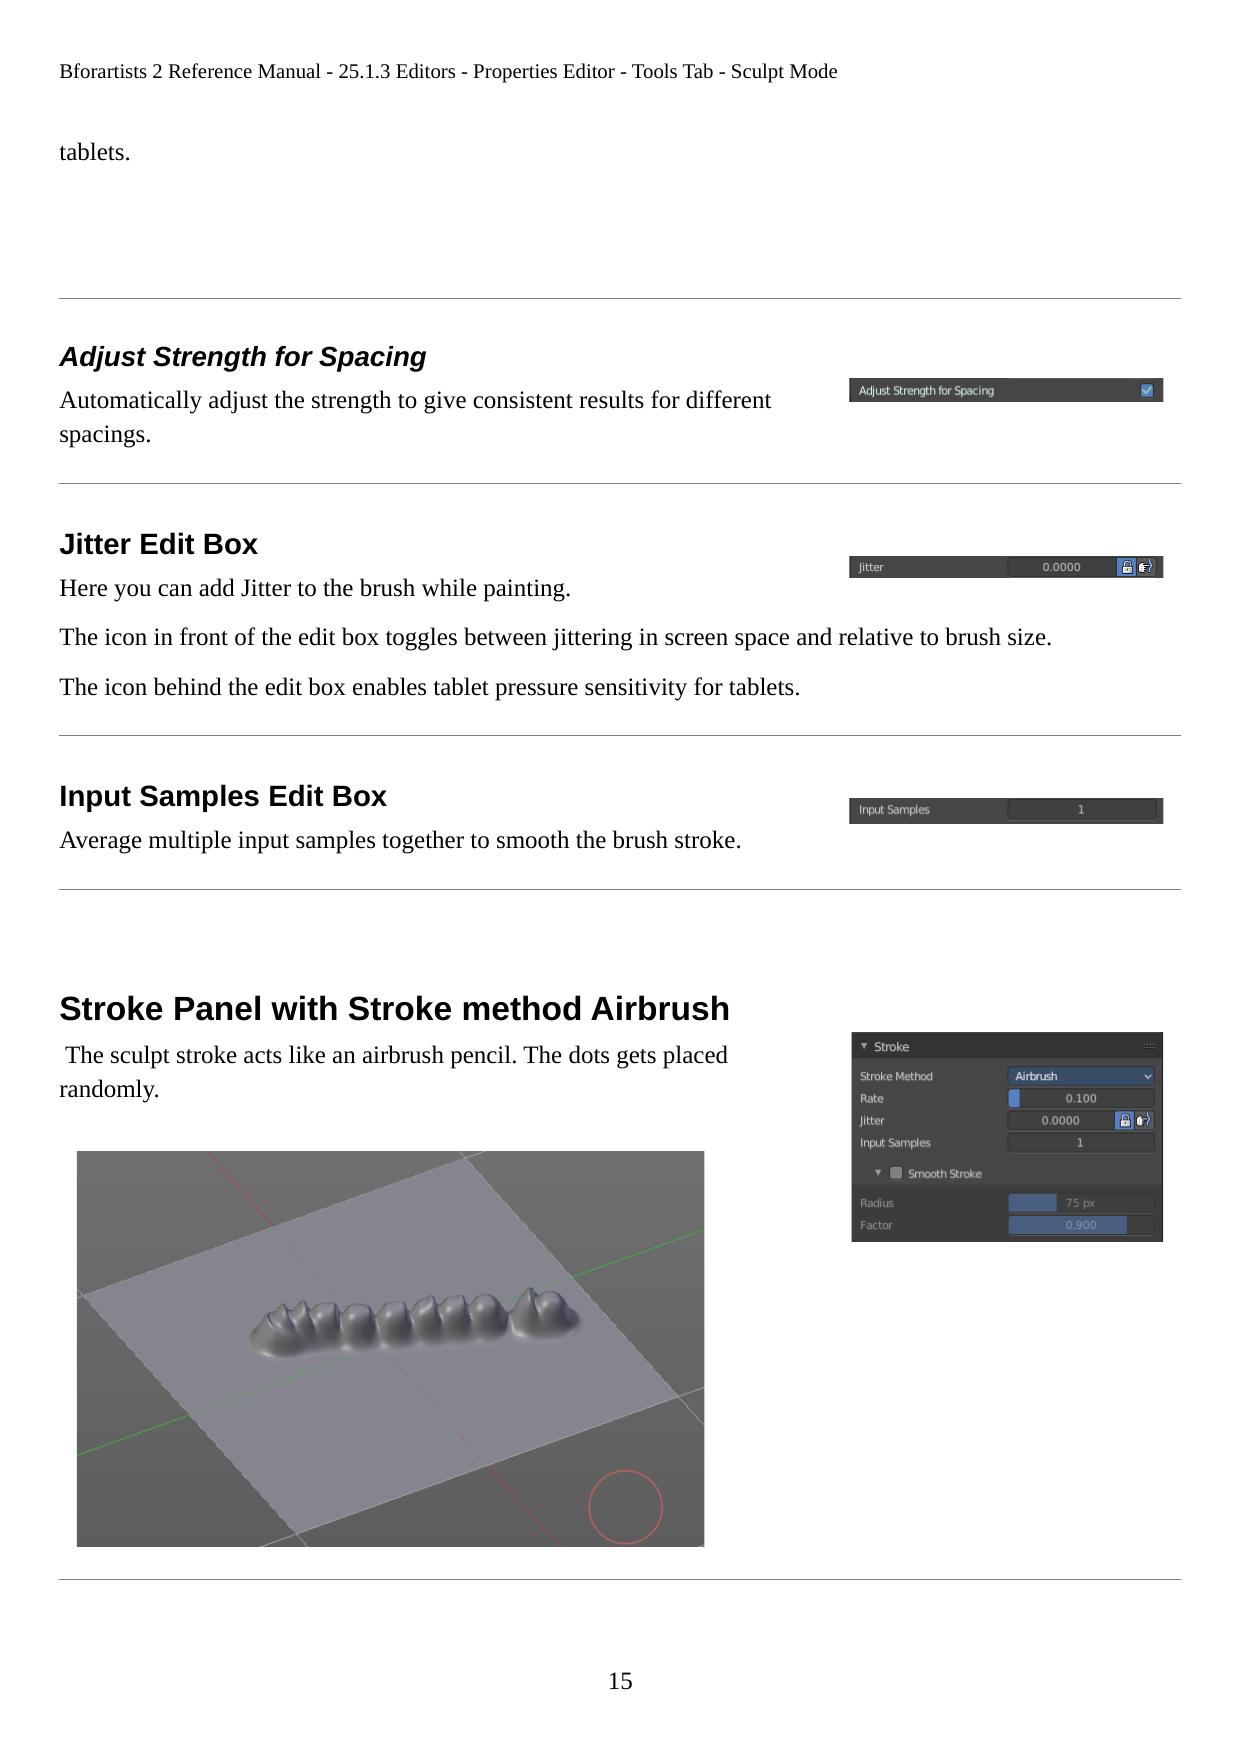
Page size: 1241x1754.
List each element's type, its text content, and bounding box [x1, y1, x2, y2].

text The icon behind the edit box enables tablet pressure sensitivity for tablets. [59, 672, 1181, 700]
text Average multiple input samples together to smooth the brush stroke. [59, 826, 1181, 854]
picture [849, 798, 1164, 824]
text The icon in front of the edit box toggles between jittering in screen space and relative to brush size. [59, 622, 1181, 651]
subtitle Jitter Edit Box [59, 527, 1181, 561]
text The sculpt stroke acts like an airbrush pencil. The dots gets placed randomly. [59, 1040, 851, 1103]
picture [849, 556, 1164, 578]
text Automatically adjust the strength to give consistent results for different spacings. [59, 385, 1181, 448]
text tablets. [59, 137, 1181, 165]
subtitle Input Samples Edit Box [59, 779, 1181, 813]
picture [851, 1032, 1164, 1242]
picture [849, 378, 1164, 402]
text Here you can add Jitter to the brush while painting. [59, 573, 1181, 602]
subtitle Adjust Strength for Spacing [59, 341, 1181, 372]
picture [76, 1151, 705, 1547]
subtitle Stroke Panel with Stroke method Airbrush [59, 989, 1181, 1027]
